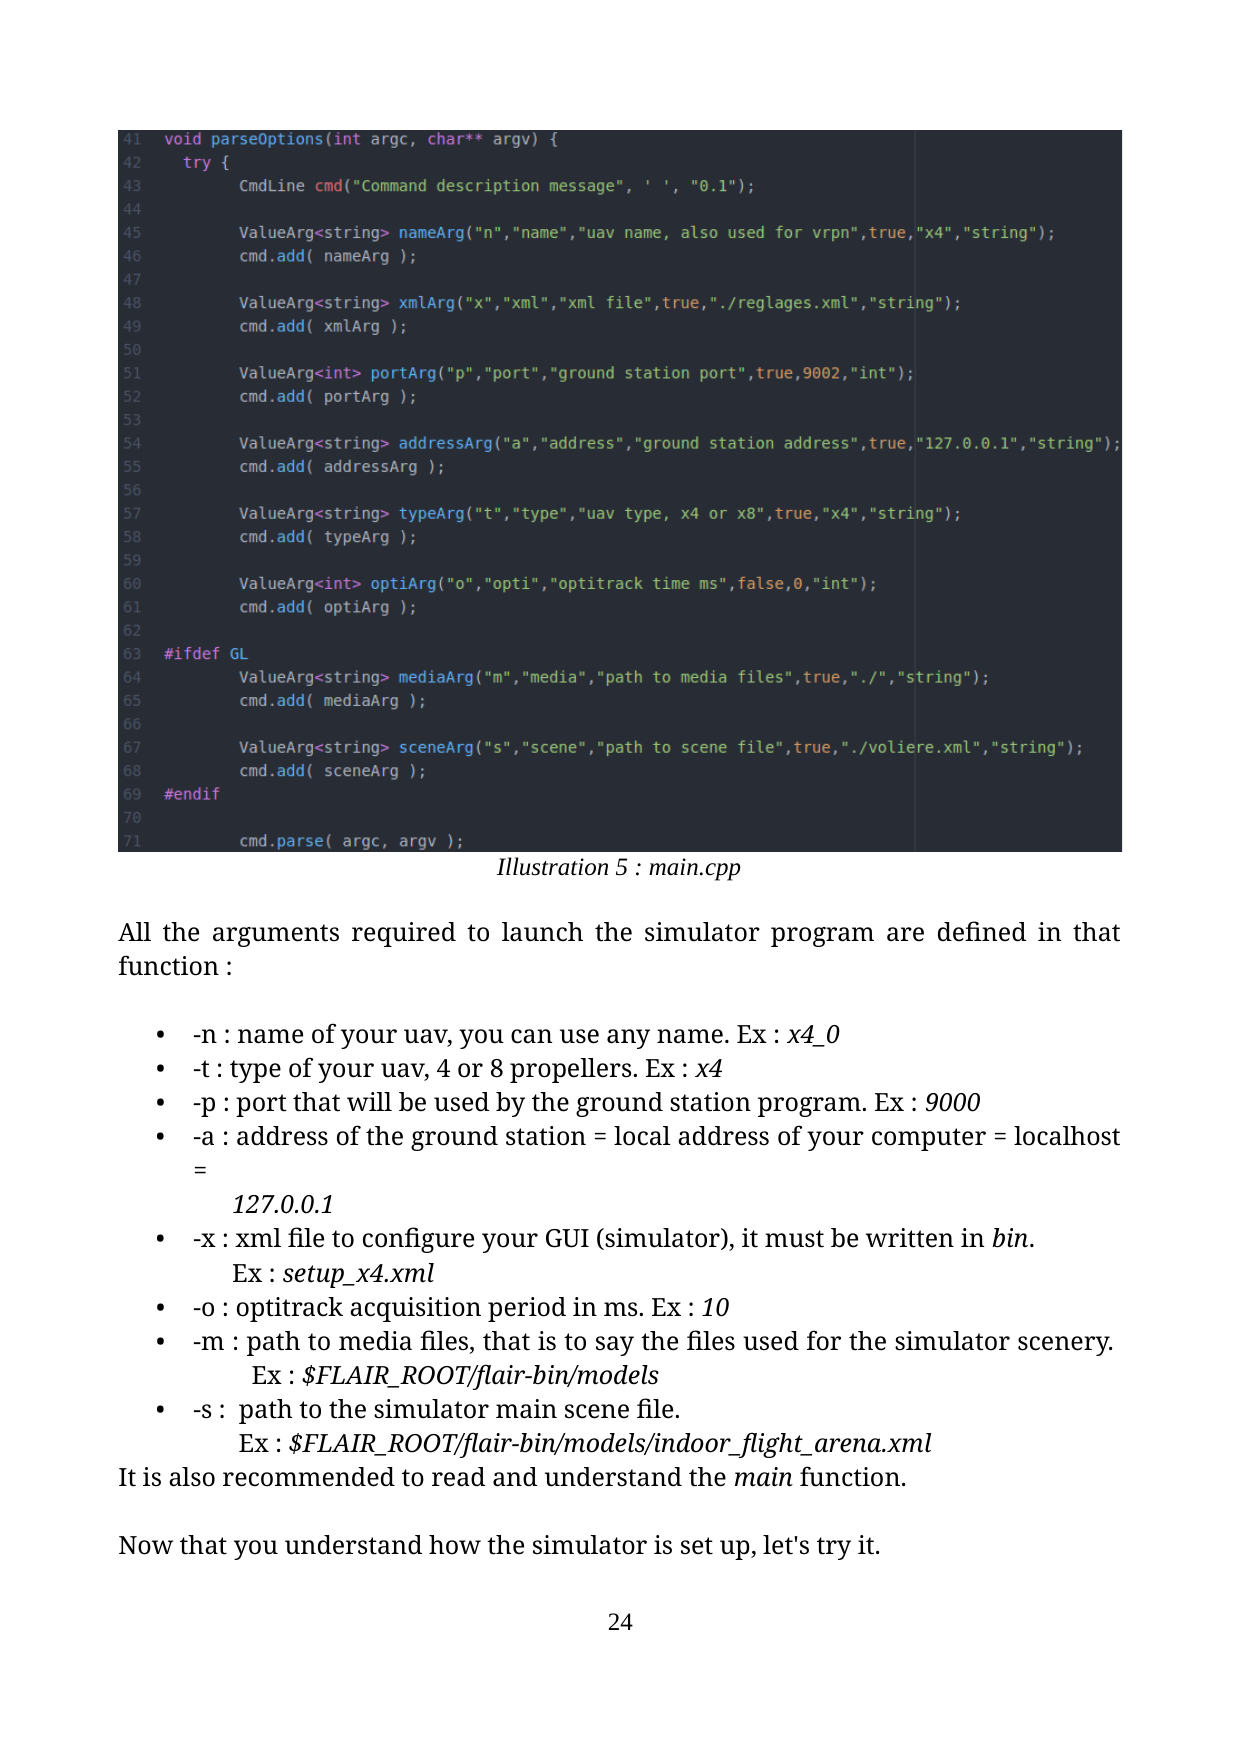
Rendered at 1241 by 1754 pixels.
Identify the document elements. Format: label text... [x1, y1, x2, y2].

list Ex : $FLAIR_ROOT/flair-bin/models/indoor_flight_arena.xml [156, 1426, 1122, 1459]
list Ex : setup_x4.xml [156, 1255, 1122, 1289]
list 127.0.0.1 [156, 1187, 1122, 1221]
list -p : port that will be used by the ground station program. Ex : 9000 [156, 1085, 1122, 1119]
list -x : xml file to configure your GUI (simulator), it must be written in bin. [156, 1221, 1122, 1255]
list -t : type of your uav, 4 or 8 propellers. Ex : x4 [156, 1051, 1122, 1085]
text It is also recommended to read and understand the main function. [118, 1459, 1122, 1494]
list -s : path to the simulator main scene file. [156, 1391, 1122, 1426]
text Illustration 5 : main.cpp [118, 852, 1122, 881]
text Now that you understand how the simulator is set up, let's try it. [118, 1528, 1122, 1562]
list -a : address of the ground station = local address of your computer = localhost = [156, 1119, 1122, 1187]
text All the arguments required to launch the simulator program are defined in that function : [118, 914, 1122, 983]
list -n : name of your uav, you can use any name. Ex : x4_0 [156, 1017, 1122, 1051]
list -o : optitrack acquisition period in ms. Ex : 10 [156, 1289, 1122, 1323]
picture [118, 130, 1123, 852]
list -m : path to media files, that is to say the files used for the simulator scenery. Ex : $FLAIR_ROOT/flair-bin/models [156, 1323, 1122, 1391]
